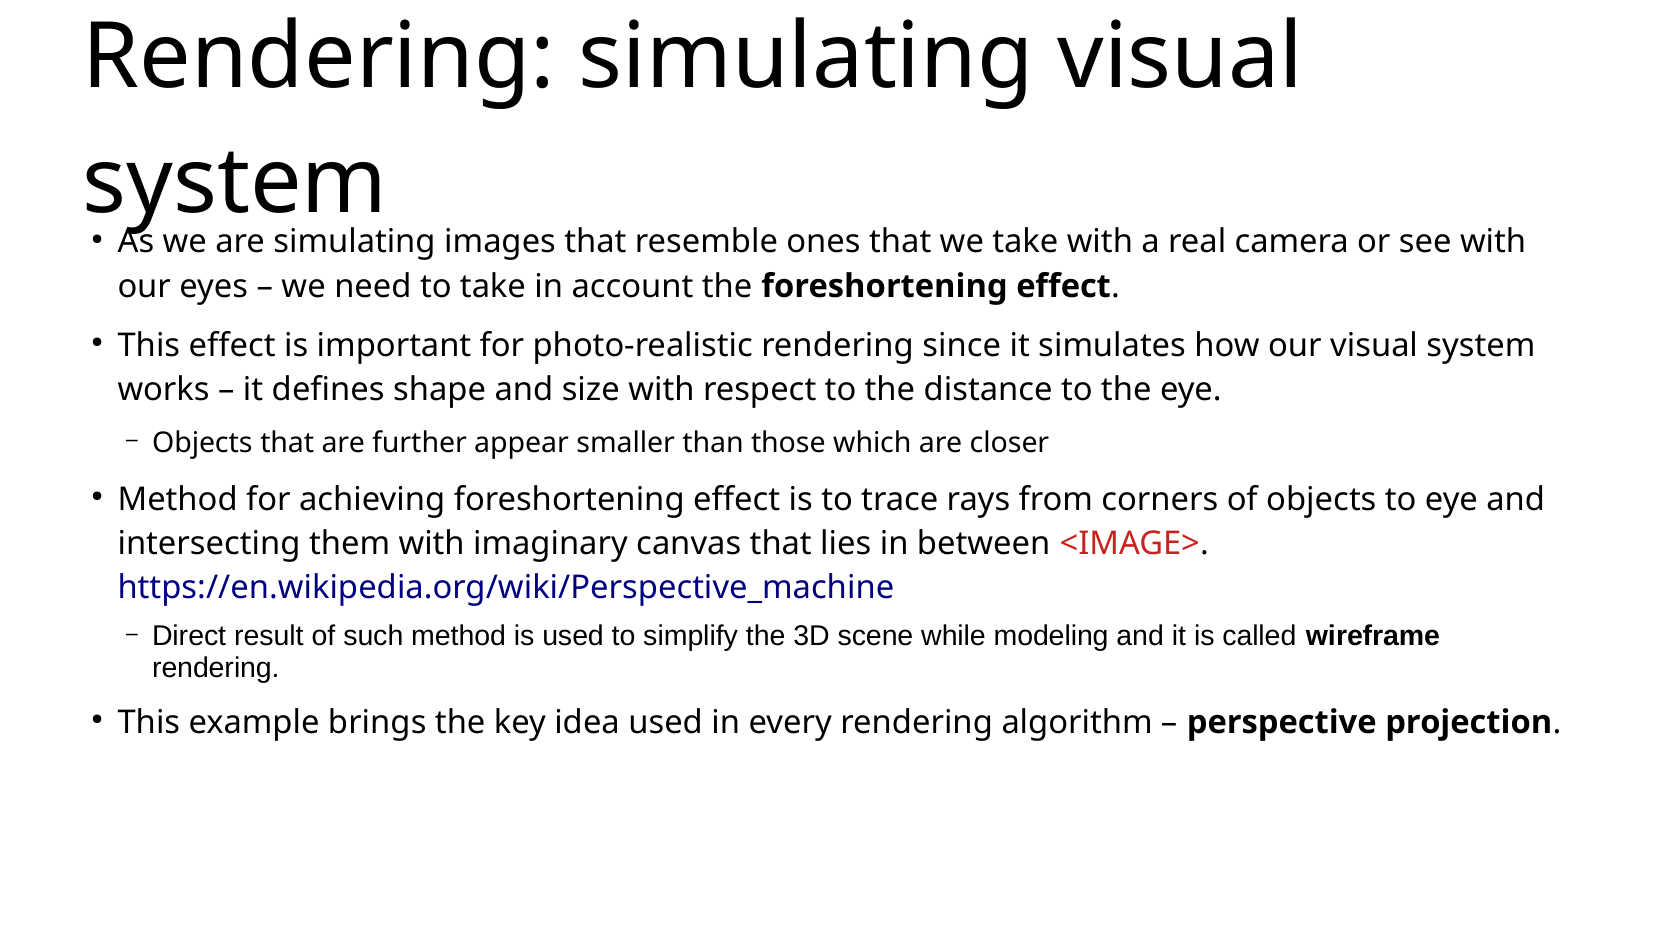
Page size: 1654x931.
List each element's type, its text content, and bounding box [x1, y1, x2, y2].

title Rendering: simulating visual system [82, 37, 1571, 193]
list As we are simulating images that resemble ones that we take with a real camera or see with our eyes – we need to take in account the foreshortening effect. This effect is important for photo-realistic rendering since it simulates how our visual system works – it defines shape and size with respect to the distance to the eye. Objects that are further appear smaller than those which are closer Method for achieving foreshortening effect is to trace rays from corners of objects to eye and intersecting them with imaginary canvas that lies in between <IMAGE>. https://en.wikipedia.org/wiki/Perspective_machine Direct result of such method is used to simplify the 3D scene while modeling and it is called wireframe rendering. This example brings the key idea used in every rendering algorithm – perspective projection. [82, 217, 1571, 758]
